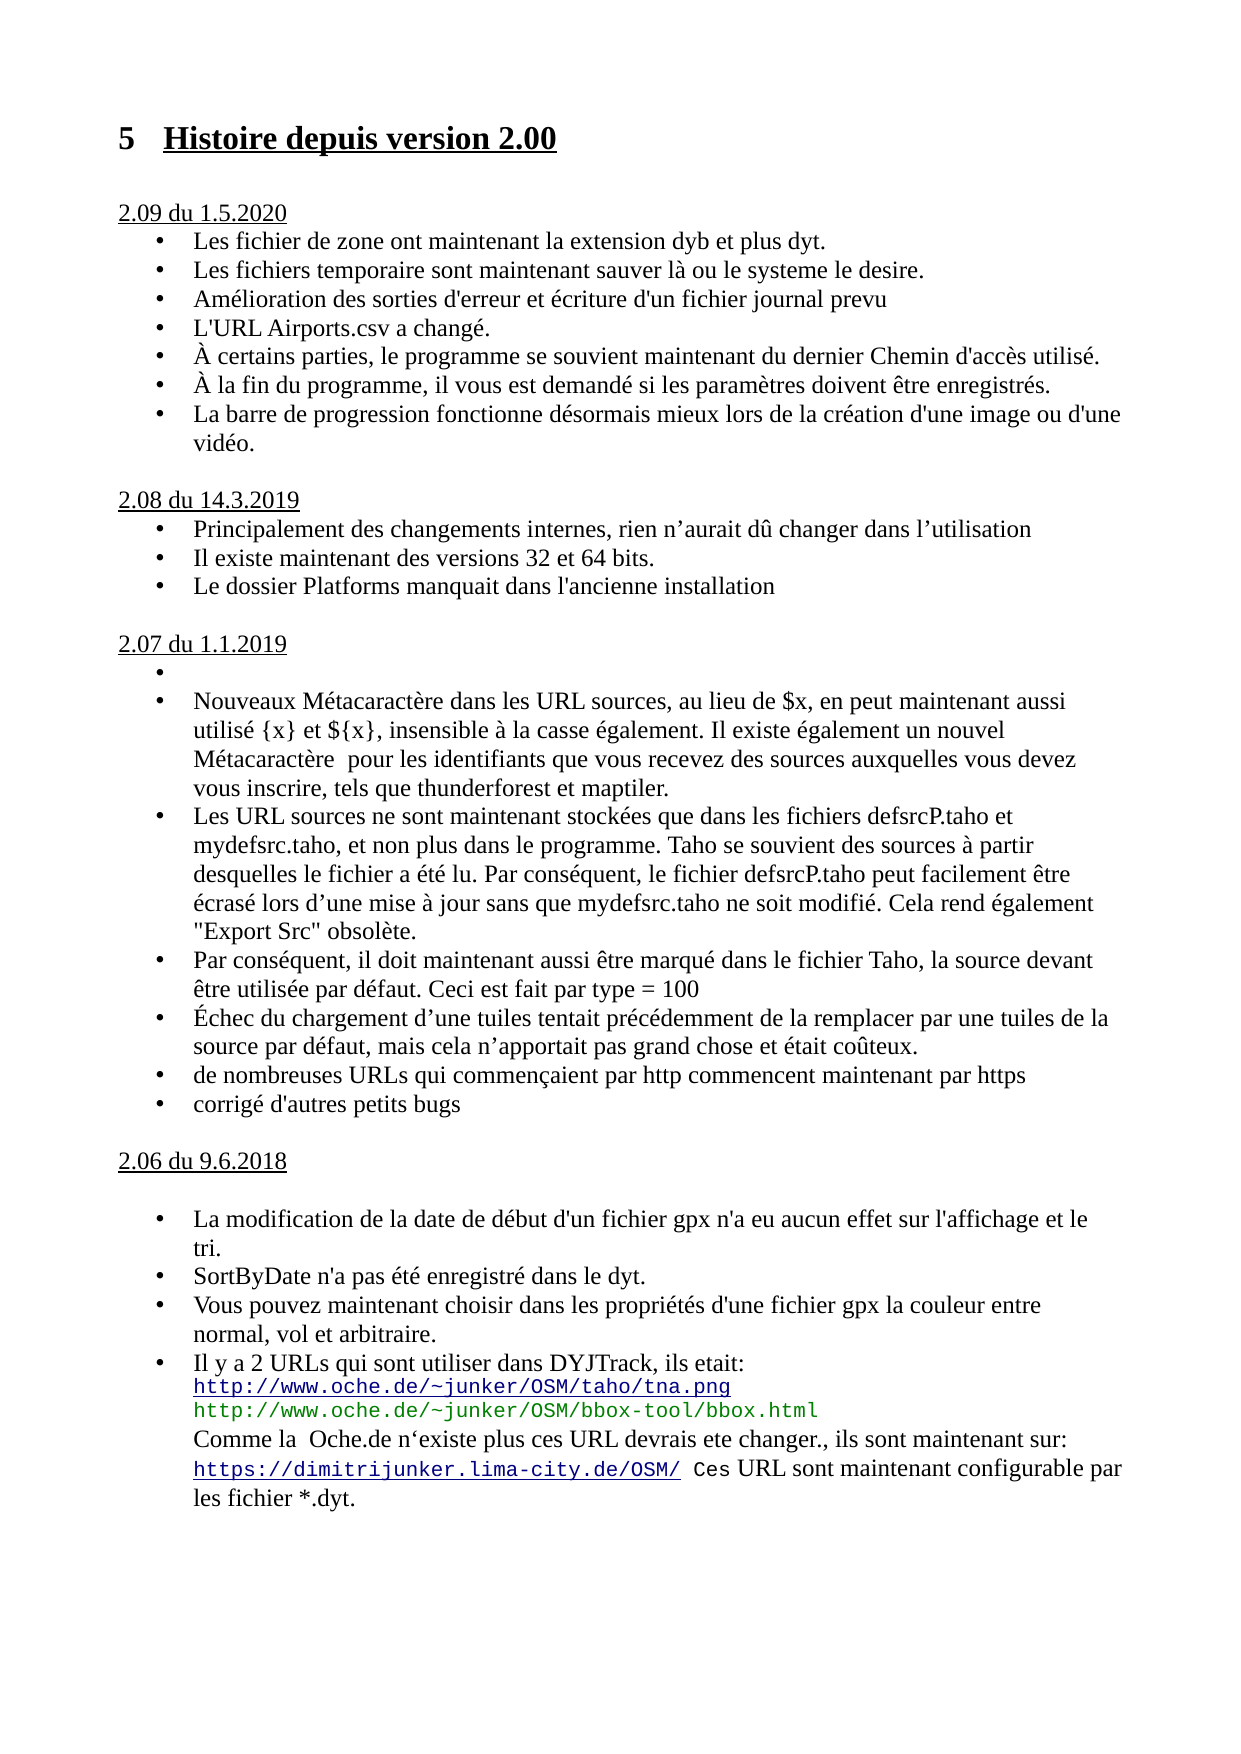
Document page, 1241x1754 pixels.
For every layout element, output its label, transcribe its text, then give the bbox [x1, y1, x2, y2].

list La modification de la date de début d'un fichier gpx n'a eu aucun effet sur l'affichage et le tri. [156, 1204, 1122, 1261]
list Échec du chargement d’une tuiles tentait précédemment de la remplacer par une tuiles de la source par défaut, mais cela n’apportait pas grand chose et était coûteux. [156, 1003, 1122, 1060]
list L'URL Airports.csv a changé. [156, 313, 1122, 341]
list SortByDate n'a pas été enregistré dans le dyt. [156, 1261, 1122, 1290]
list Les fichiers temporaire sont maintenant sauver là ou le systeme le desire. [156, 255, 1122, 284]
list À certains parties, le programme se souvient maintenant du dernier Chemin d'accès utilisé. [156, 341, 1122, 370]
list Les URL sources ne sont maintenant stockées que dans les fichiers defsrcP.taho et mydefsrc.taho, et non plus dans le programme. Taho se souvient des sources à partir desquelles le fichier a été lu. Par conséquent, le fichier defsrcP.taho peut facilement être écrasé lors d’une mise à jour sans que mydefsrc.taho ne soit modifié. Cela rend également "Export Src" obsolète. [156, 801, 1122, 945]
list Le dossier Platforms manquait dans l'ancienne installation [156, 571, 1122, 600]
text 2.09 du 1.5.2020 [118, 198, 1122, 226]
list À la fin du programme, il vous est demandé si les paramètres doivent être enregistrés. [156, 370, 1122, 399]
list Vous pouvez maintenant choisir dans les propriétés d'une fichier gpx la couleur entre normal, vol et arbitraire. [156, 1290, 1122, 1348]
list Nouveaux Métacaractère dans les URL sources, au lieu de $x, en peut maintenant aussi utilisé {x} et ${x}, insensible à la casse également. Il existe également un nouvel Métacaractère pour les identifiants que vous recevez des sources auxquelles vous devez vous inscrire, tels que thunderforest et maptiler. [156, 686, 1122, 801]
list Par conséquent, il doit maintenant aussi être marqué dans le fichier Taho, la source devant être utilisée par défaut. Ceci est fait par type = 100 [156, 945, 1122, 1003]
list corrigé d'autres petits bugs [156, 1089, 1122, 1118]
list Principalement des changements internes, rien n’aurait dû changer dans l’utilisation [156, 514, 1122, 543]
subtitle Histoire depuis version 2.00 [118, 118, 1122, 156]
list Les fichier de zone ont maintenant la extension dyb et plus dyt. [156, 226, 1122, 255]
list Amélioration des sorties d'erreur et écriture d'un fichier journal prevu [156, 284, 1122, 313]
list Il y a 2 URLs qui sont utiliser dans DYJTrack, ils etait: [156, 1348, 1122, 1376]
text 2.08 du 14.3.2019 [118, 485, 1122, 514]
text 2.07 du 1.1.2019 [118, 629, 1122, 658]
list Comme la Oche.de n‘existe plus ces URL devrais ete changer., ils sont maintenant sur: https://dimitrijunker.lima-city.de/OSM/ Ces URL sont maintenant configurable par les fichier *.dyt. [156, 1424, 1122, 1512]
list Il existe maintenant des versions 32 et 64 bits. [156, 543, 1122, 571]
list de nombreuses URLs qui commençaient par http commencent maintenant par https [156, 1060, 1122, 1089]
text 2.06 du 9.6.2018 [118, 1146, 1122, 1175]
list La barre de progression fonctionne désormais mieux lors de la création d'une image ou d'une vidéo. [156, 399, 1122, 485]
list http://www.oche.de/~junker/OSM/taho/tna.png http://www.oche.de/~junker/OSM/bbox-tool/bbox.html [156, 1376, 1122, 1424]
